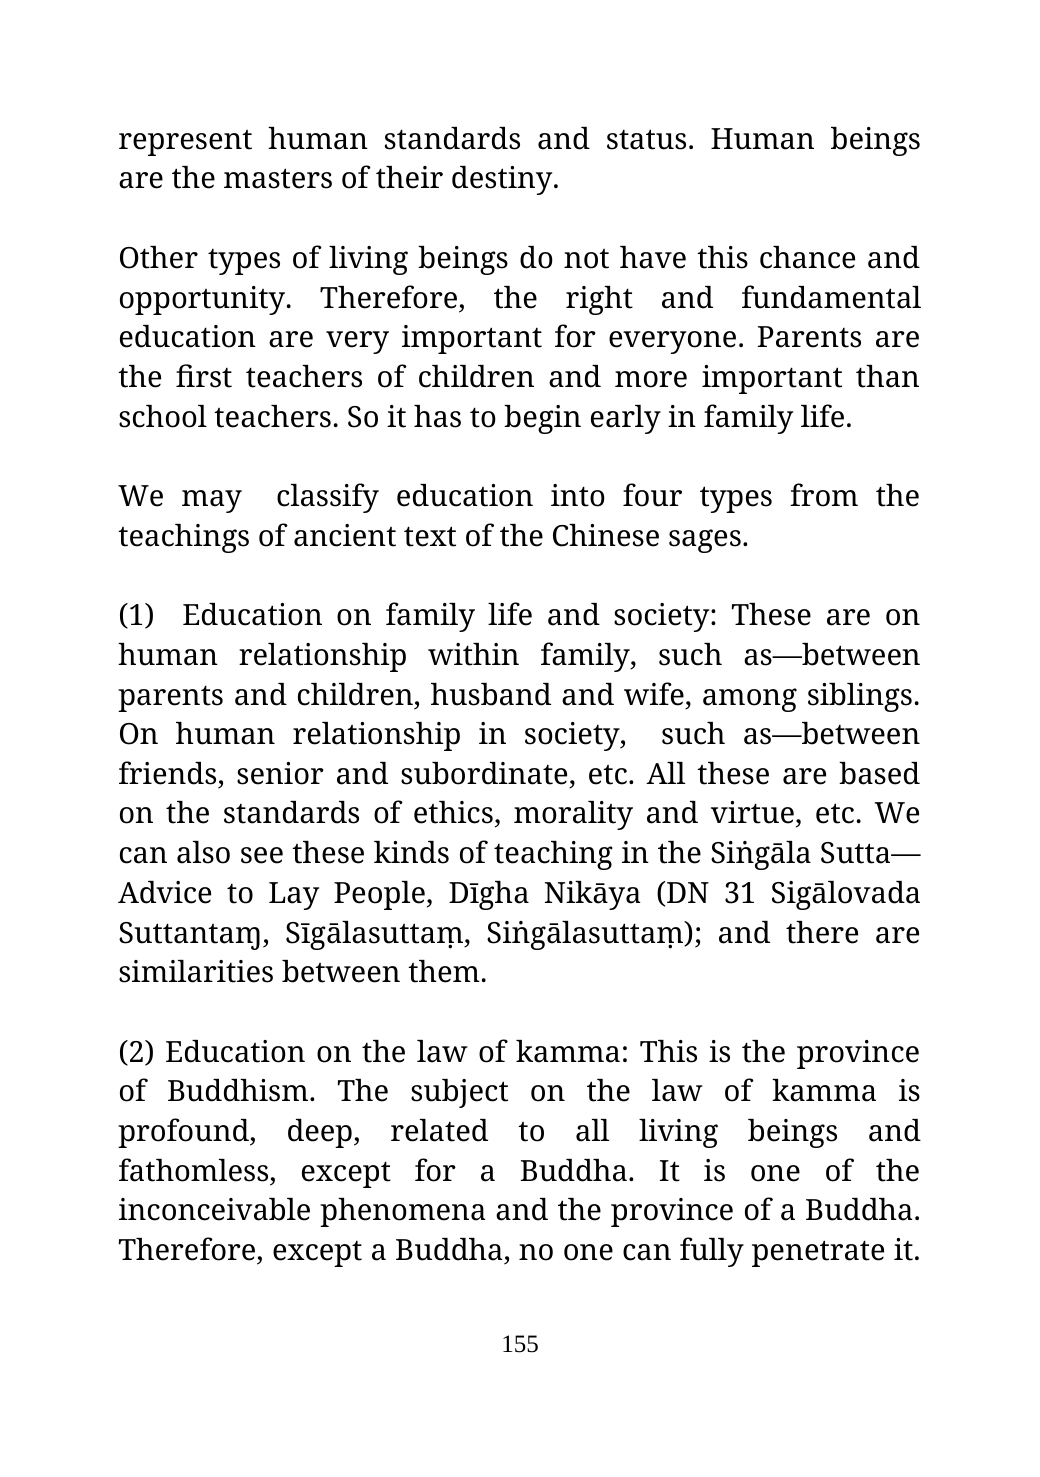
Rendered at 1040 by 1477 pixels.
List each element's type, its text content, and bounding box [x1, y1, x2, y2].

text represent human standards and status. Human beings are the masters of their destiny. Other types of living beings do not have this chance and opportunity. Therefore, the right and fundamental education are very important for everyone. Parents are the first teachers of children and more important than school teachers. So it has to begin early in family life. [118, 118, 922, 436]
text We may classify education into four types from the teachings of ancient text of the Chinese sages. (1) Education on family life and society: These are on human relationship within family, such as—between parents and children, husband and wife, among siblings. On human relationship in society, such as—between friends, senior and subordinate, etc. All these are based on the standards of ethics, morality and virtue, etc. We can also see these kinds of teaching in the Siṅgāla Sutta—Advice to Lay People, Dīgha Nikāya (DN 31 Sigālovada Suttantaɱ, Sīgālasuttaṃ, Siṅgālasuttaṃ); and there are similarities between them. (2) Education on the law of kamma: This is the province of Buddhism. The subject on the law of kamma is profound, deep, related to all living beings and fathomless, except for a Buddha. It is one of the inconceivable phenomena and the province of a Buddha. Therefore, except a Buddha, no one can fully penetrate it. [118, 475, 922, 1269]
